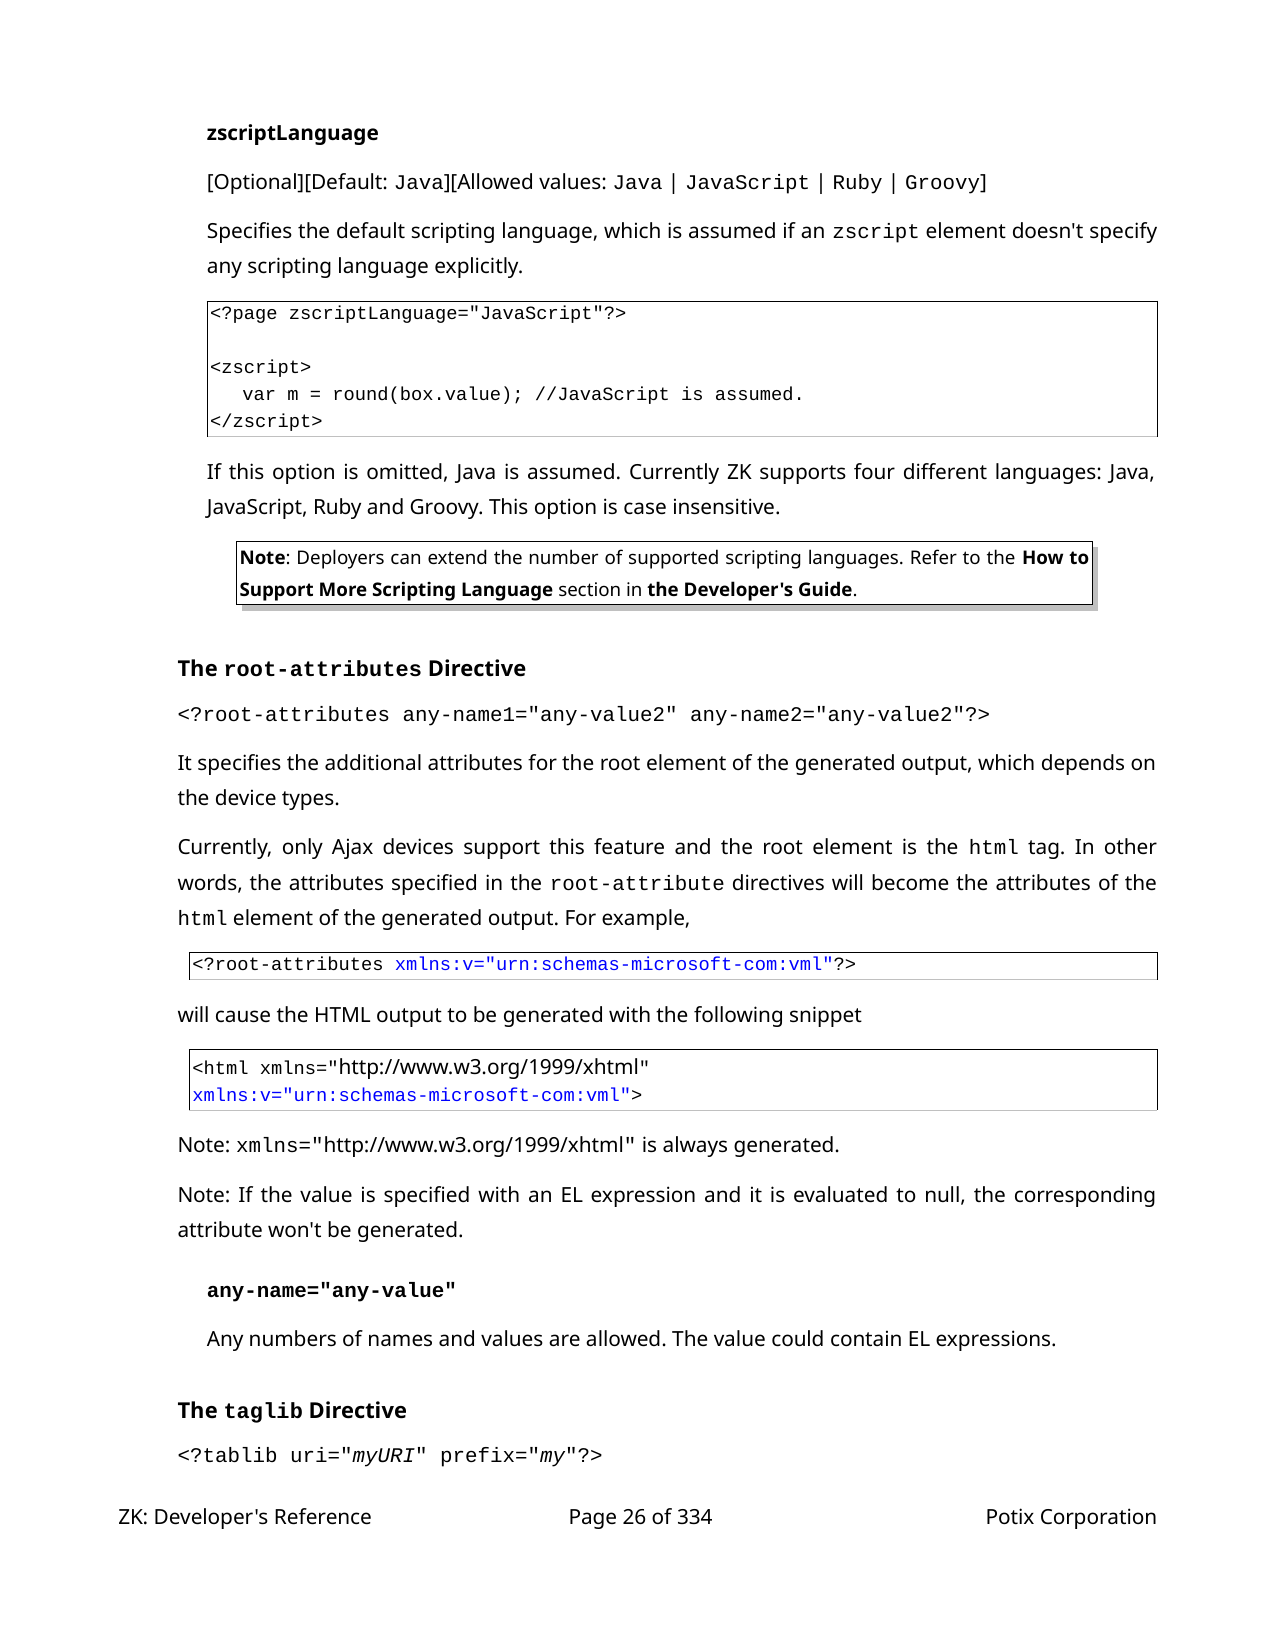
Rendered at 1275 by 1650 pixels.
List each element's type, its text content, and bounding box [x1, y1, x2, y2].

text [Optional][Default: Java][Allowed values: Java | JavaScript | Ruby | Groovy] [207, 167, 1157, 196]
text Note: xmlns="http://www.w3.org/1999/xhtml" is always generated. [177, 1131, 1157, 1159]
text Note: If the value is specified with an EL expression and it is evaluated to null, the corresponding attribute won't be generated. [177, 1180, 1157, 1243]
text Note: Deployers can extend the number of supported scripting languages. Refer to the How to Support More Scripting Language section in the Developer's Guide. [237, 542, 1092, 604]
subtitle any-name="any-value" [207, 1280, 1157, 1303]
text <?root-attributes xmlns:v="urn:schemas-microsoft-com:vml"?> [190, 953, 1157, 979]
text Any numbers of names and values are allowed. The value could contain EL expressions. [207, 1324, 1157, 1352]
subtitle The taglib Directive [177, 1395, 1157, 1425]
text <html xmlns="http://www.w3.org/1999/xhtml" xmlns:v="urn:schemas-microsoft-com:vml"> [190, 1050, 1157, 1110]
text <?page zscriptLanguage="JavaScript"?> [208, 302, 1157, 325]
text <zscript> [208, 355, 1157, 379]
subtitle The root-attributes Directive [177, 653, 1157, 683]
text <?tablib uri="myURI" prefix="my"?> [177, 1445, 1157, 1469]
text </zscript> [208, 409, 1157, 436]
text It specifies the additional attributes for the root element of the generated output, which depends on the device types. [177, 748, 1157, 811]
subtitle zscriptLanguage [207, 118, 1157, 146]
text var m = round(box.value); //JavaScript is assumed. [208, 382, 1157, 406]
text Specifies the default scripting language, which is assumed if an zscript element doesn't specify any scripting language explicitly. [207, 216, 1157, 280]
text If this option is omitted, Java is assumed. Currently ZK supports four different languages: Java, JavaScript, Ruby and Groovy. This option is case insensitive. [207, 457, 1157, 521]
text <?root-attributes any-name1="any-value2" any-name2="any-value2"?> [177, 704, 1157, 727]
text will cause the HTML output to be generated with the following snippet [177, 1000, 1157, 1028]
text Currently, only Ajax devices support this feature and the root element is the html tag. In other words, the attributes specified in the root-attribute directives will become the attributes of the html element of the generated output. For example, [177, 832, 1157, 932]
